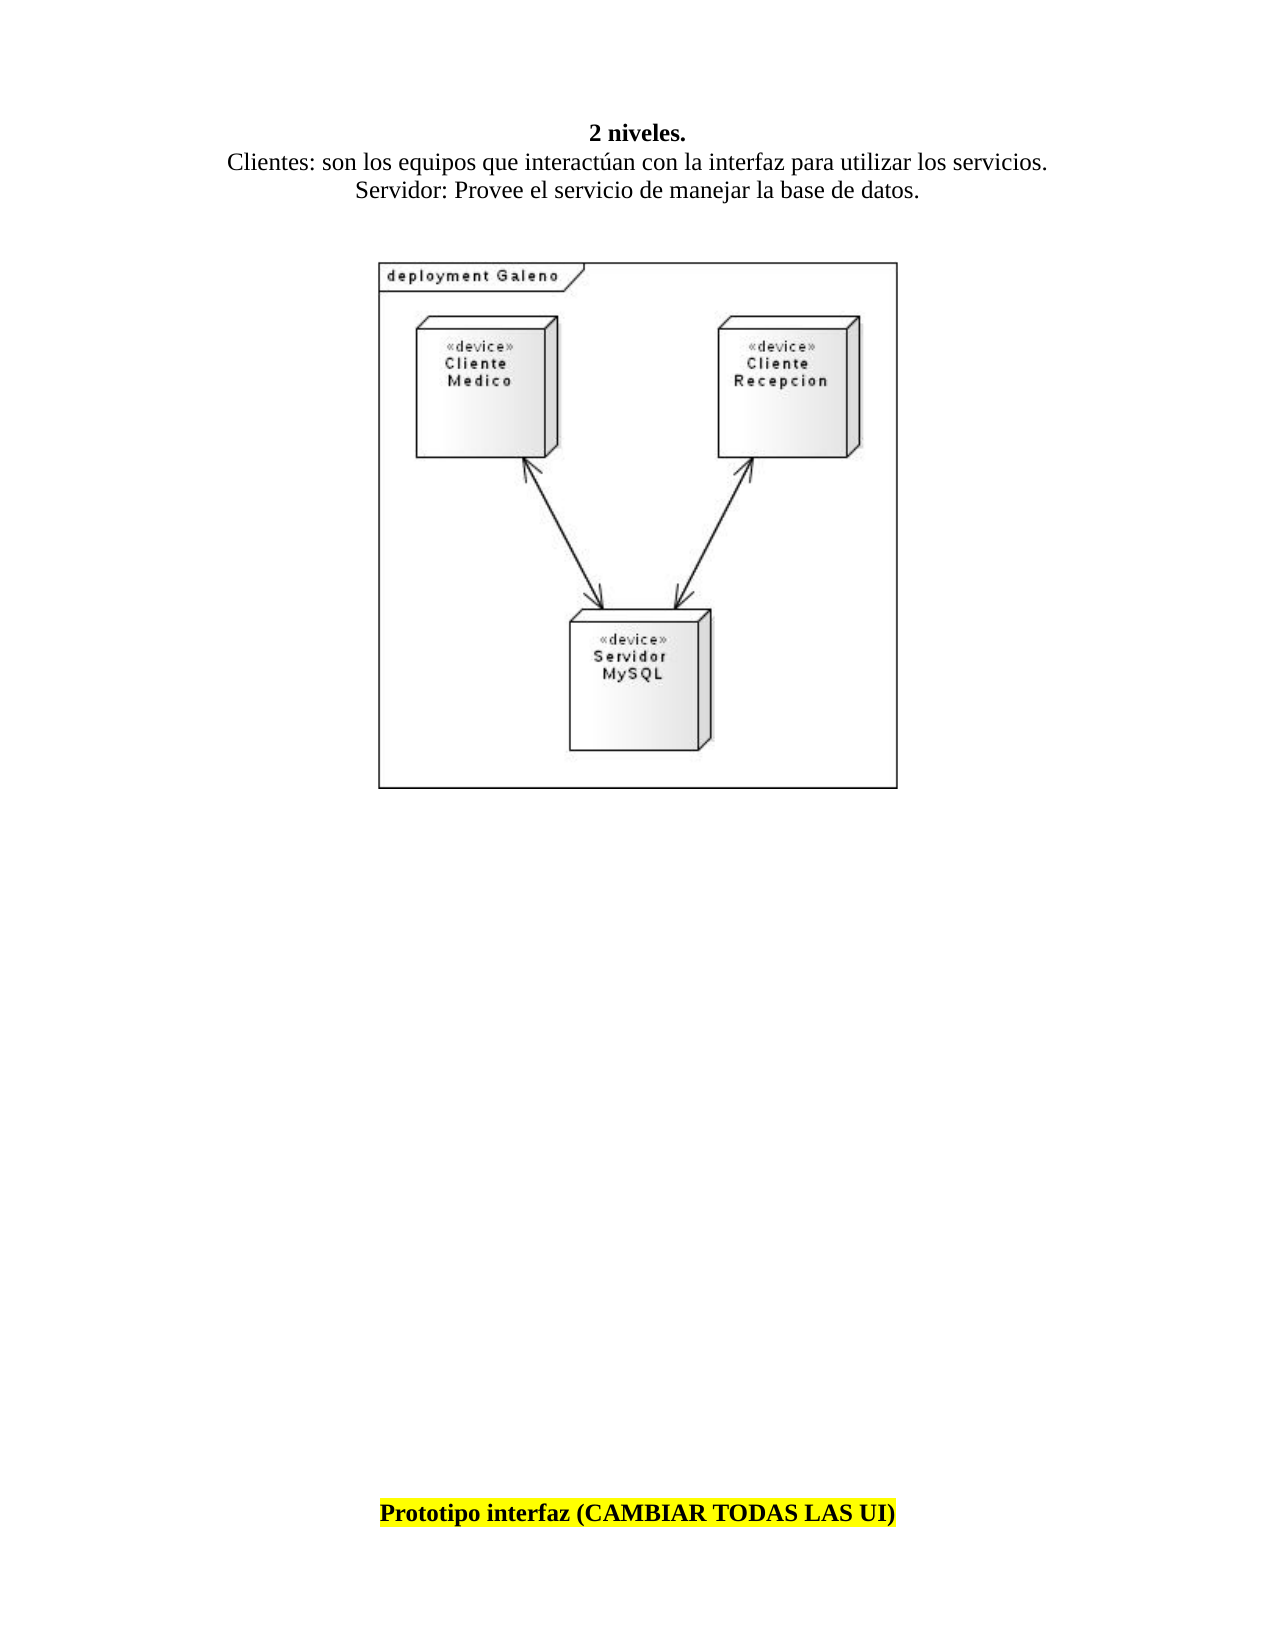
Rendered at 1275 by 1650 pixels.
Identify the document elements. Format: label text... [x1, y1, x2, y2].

text Prototipo interfaz (CAMBIAR TODAS LAS UI) [118, 1498, 1157, 1527]
text Servidor: Provee el servicio de manejar la base de datos. [118, 176, 1157, 204]
text 2 niveles. [118, 118, 1157, 147]
picture [377, 261, 898, 789]
text Clientes: son los equipos que interactúan con la interfaz para utilizar los servicios. [118, 147, 1157, 176]
